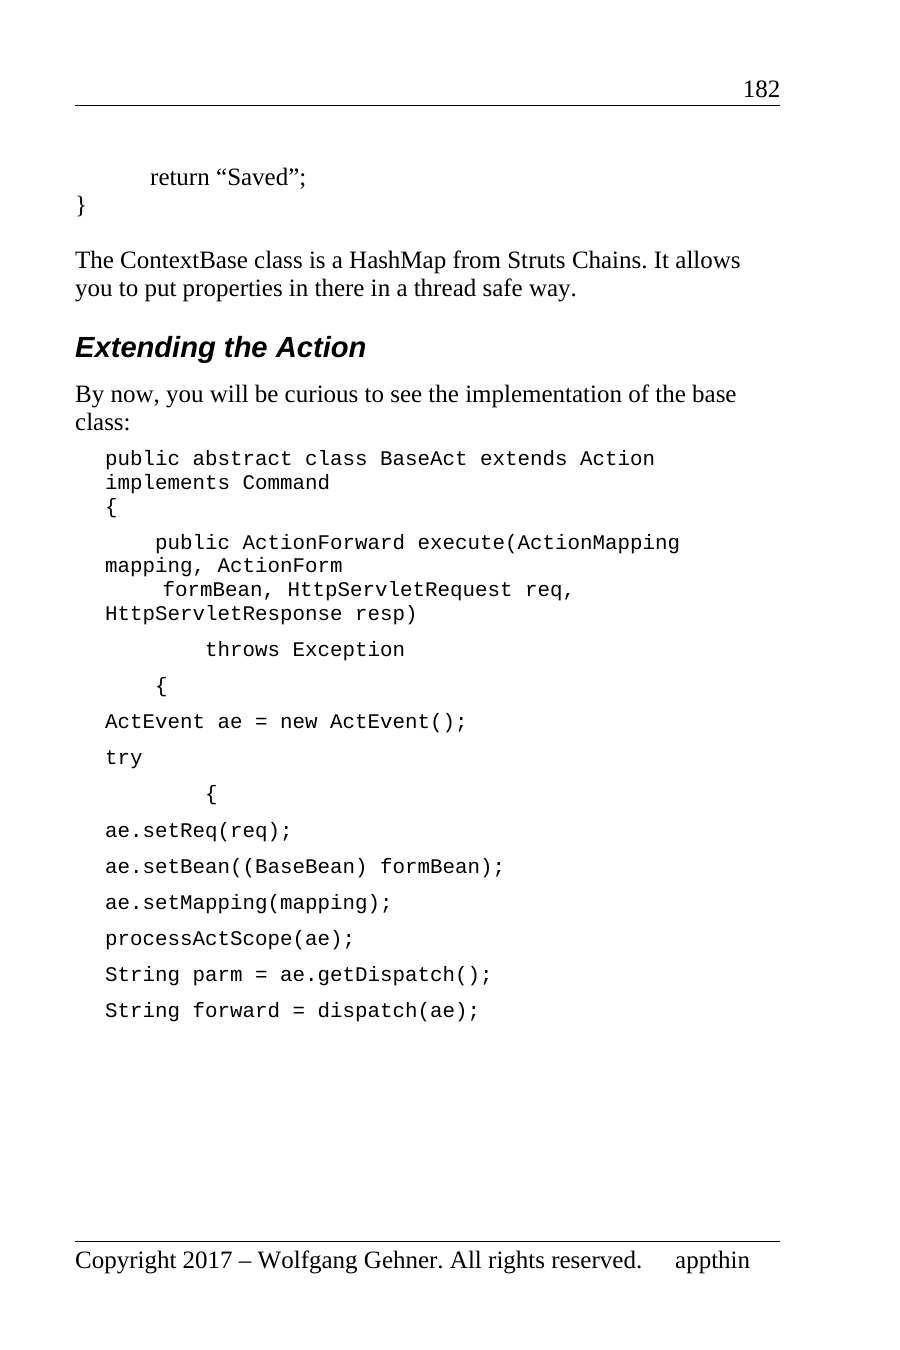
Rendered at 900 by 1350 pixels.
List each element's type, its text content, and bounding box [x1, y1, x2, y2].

text public ActionForward execute(ActionMapping mapping, ActionForm formBean, HttpServletRequest req, HttpServletResponse resp) [105, 532, 780, 626]
text throws Exception [105, 639, 780, 662]
text String parm = ae.getDispatch(); [105, 964, 780, 988]
text public abstract class BaseAct extends Action implements Command { [105, 448, 780, 519]
text processActScope(ae); [105, 928, 780, 952]
subtitle Extending the Action [75, 331, 780, 364]
text ae.setReq(req); [105, 819, 780, 843]
text { [105, 783, 780, 807]
text { [105, 675, 780, 699]
text By now, you will be curious to see the implementation of the base class: [75, 380, 780, 436]
text The ContextBase class is a HashMap from Struts Chains. It allows you to put properties in there in a thread safe way. [75, 247, 780, 302]
text try [105, 747, 780, 771]
text ae.setBean((BaseBean) formBean); [105, 856, 780, 879]
text String forward = dispatch(ae); [105, 1000, 780, 1024]
text ae.setMapping(mapping); [105, 892, 780, 916]
text ActEvent ae = new ActEvent(); [105, 711, 780, 735]
text return “Saved”; } [75, 163, 780, 219]
